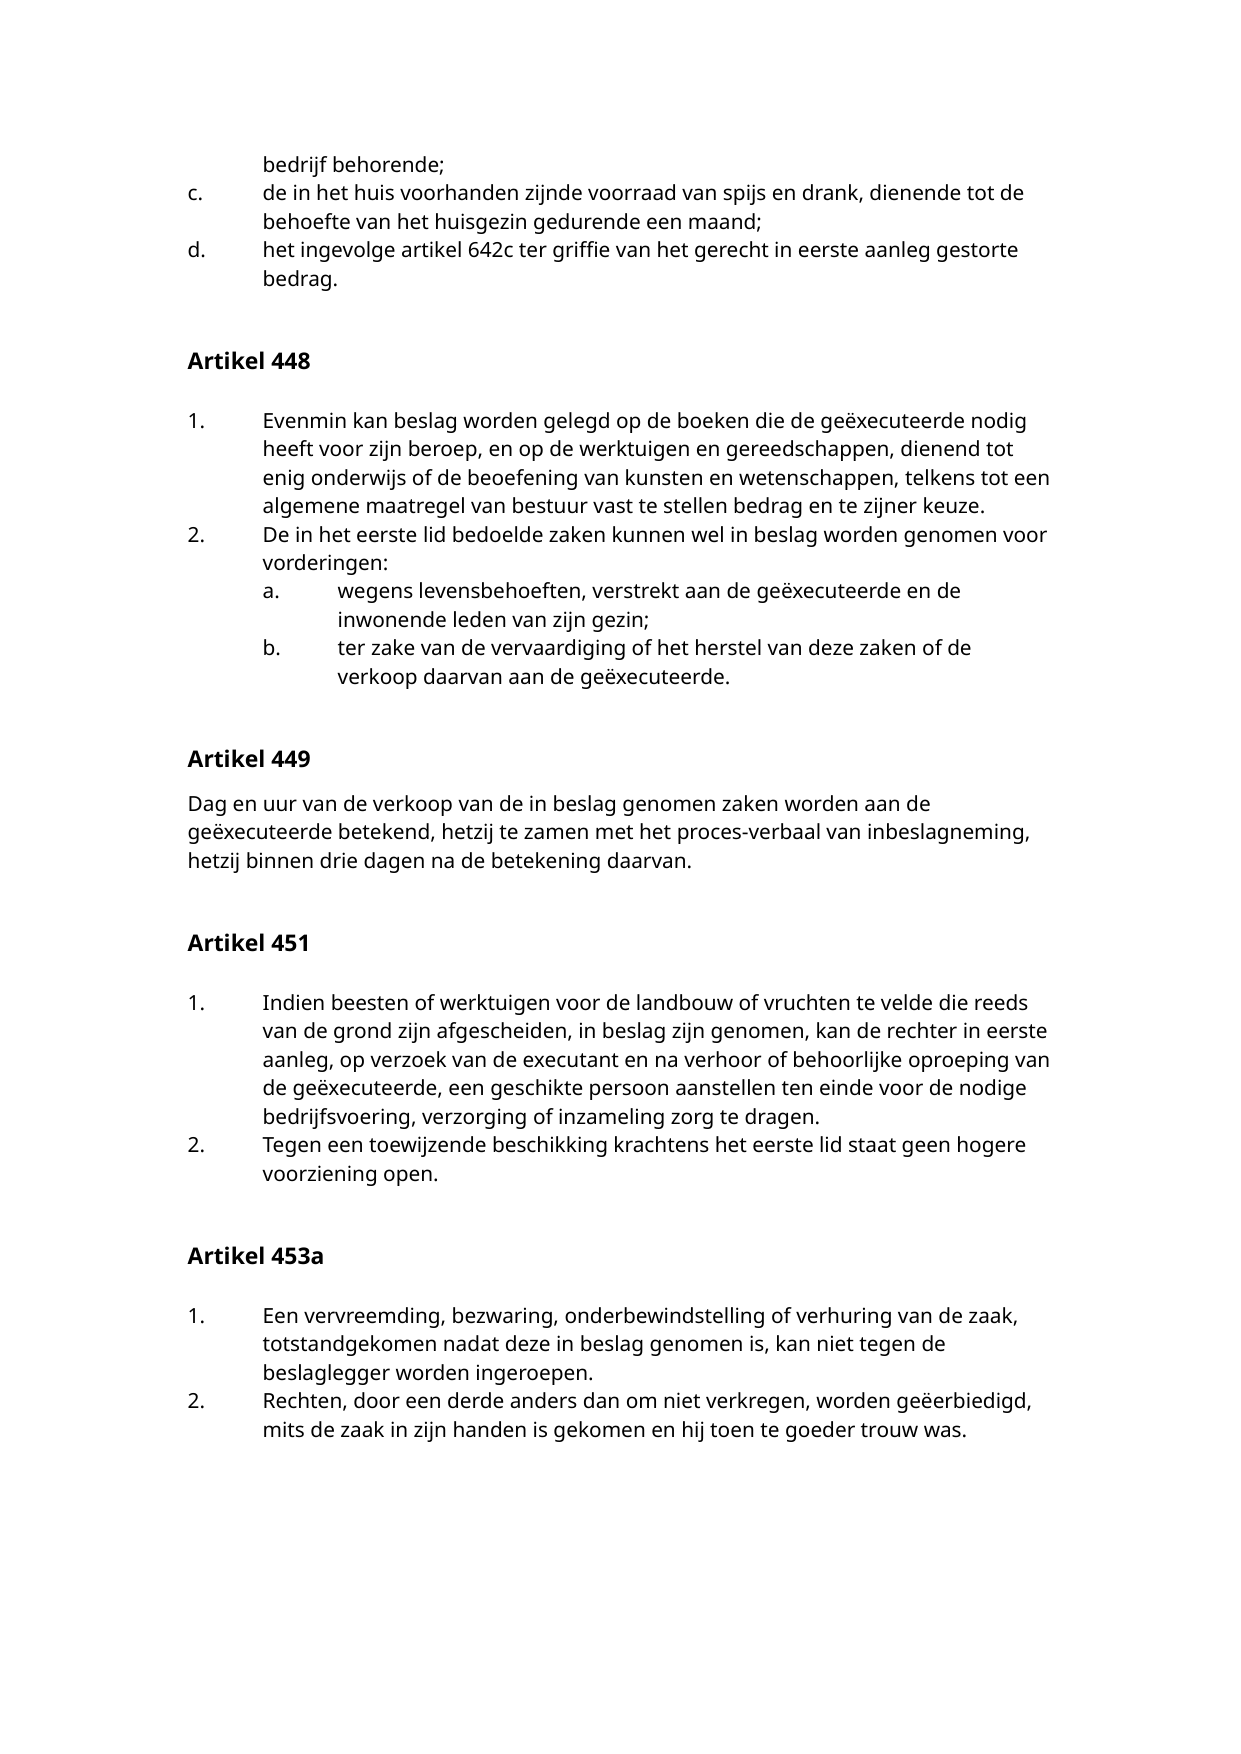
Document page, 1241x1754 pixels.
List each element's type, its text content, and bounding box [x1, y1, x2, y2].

list De in het eerste lid bedoelde zaken kunnen wel in beslag worden genomen voor vorderingen: [187, 520, 1053, 577]
list wegens levensbehoeften, verstrekt aan de geëxecuteerde en de inwonende leden van zijn gezin; [262, 577, 1053, 633]
list Evenmin kan beslag worden gelegd op de boeken die de geëxecuteerde nodig heeft voor zijn beroep, en op de werktuigen en gereedschappen, dienend tot enig onderwijs of de beoefening van kunsten en wetenschappen, telkens tot een algemene maatregel van bestuur vast te stellen bedrag en te zijner keuze. [187, 406, 1053, 520]
subtitle Artikel 448 [187, 345, 1053, 376]
list ter zake van de vervaardiging of het herstel van deze zaken of de verkoop daarvan aan de geëxecuteerde. [262, 633, 1053, 690]
list bedrijf behorende; [187, 150, 1053, 178]
list Een vervreemding, bezwaring, onderbewindstelling of verhuring van de zaak, totstandgekomen nadat deze in beslag genomen is, kan niet tegen de beslaglegger worden ingeroepen. [187, 1301, 1053, 1386]
list het ingevolge artikel 642c ter griffie van het gerecht in eerste aanleg gestorte bedrag. [187, 235, 1053, 292]
text Dag en uur van de verkoop van de in beslag genomen zaken worden aan de geëxecuteerde betekend, hetzij te zamen met het proces-verbaal van inbeslagneming, hetzij binnen drie dagen na de betekening daarvan. [187, 789, 1053, 874]
subtitle Artikel 453a [187, 1240, 1053, 1271]
list Indien beesten of werktuigen voor de landbouw of vruchten te velde die reeds van de grond zijn afgescheiden, in beslag zijn genomen, kan de rechter in eerste aanleg, op verzoek van de executant en na verhoor of behoorlijke oproeping van de geëxecuteerde, een geschikte persoon aanstellen ten einde voor de nodige bedrijfsvoering, verzorging of inzameling zorg te dragen. [187, 988, 1053, 1130]
subtitle Artikel 449 [187, 743, 1053, 774]
list Tegen een toewijzende beschikking krachtens het eerste lid staat geen hogere voorziening open. [187, 1130, 1053, 1187]
list Rechten, door een derde anders dan om niet verkregen, worden geëerbiedigd, mits de zaak in zijn handen is gekomen en hij toen te goeder trouw was. [187, 1386, 1053, 1443]
list de in het huis voorhanden zijnde voorraad van spijs en drank, dienende tot de behoefte van het huisgezin gedurende een maand; [187, 178, 1053, 235]
subtitle Artikel 451 [187, 927, 1053, 958]
